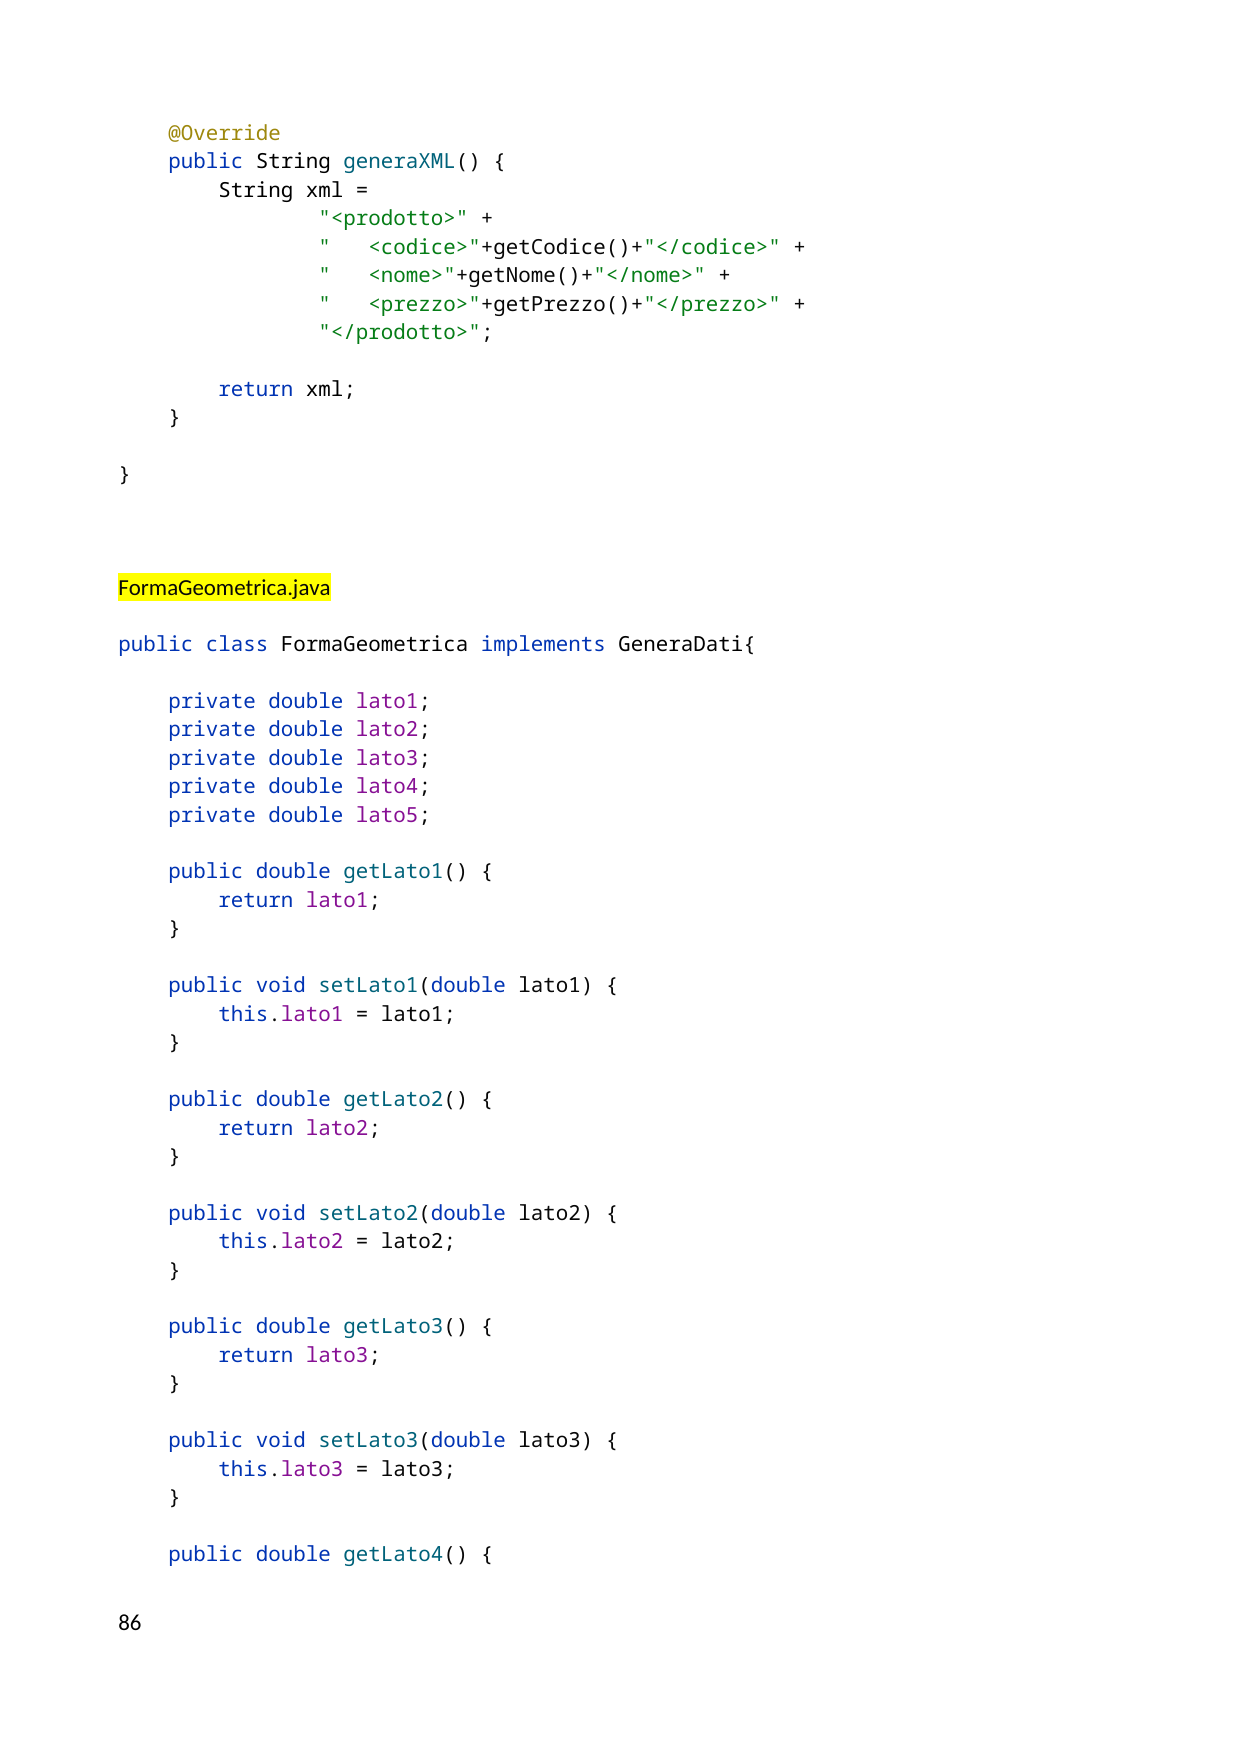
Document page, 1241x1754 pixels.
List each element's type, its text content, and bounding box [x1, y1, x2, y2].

text @Override public String generaXML() { String xml = "<prodotto>" + " <codice>"+getCodice()+"</codice>" + " <nome>"+getNome()+"</nome>" + " <prezzo>"+getPrezzo()+"</prezzo>" + "</prodotto>"; return xml; } } [118, 118, 1122, 516]
text FormaGeometrica.java [118, 573, 1122, 601]
text public class FormaGeometrica implements GeneraDati{ private double lato1; private double lato2; private double lato3; private double lato4; private double lato5; public double getLato1() { return lato1; } public void setLato1(double lato1) { this.lato1 = lato1; } public double getLato2() { return lato2; } public void setLato2(double lato2) { this.lato2 = lato2; } public double getLato3() { return lato3; } public void setLato3(double lato3) { this.lato3 = lato3; } public double getLato4() { [118, 629, 1122, 1568]
